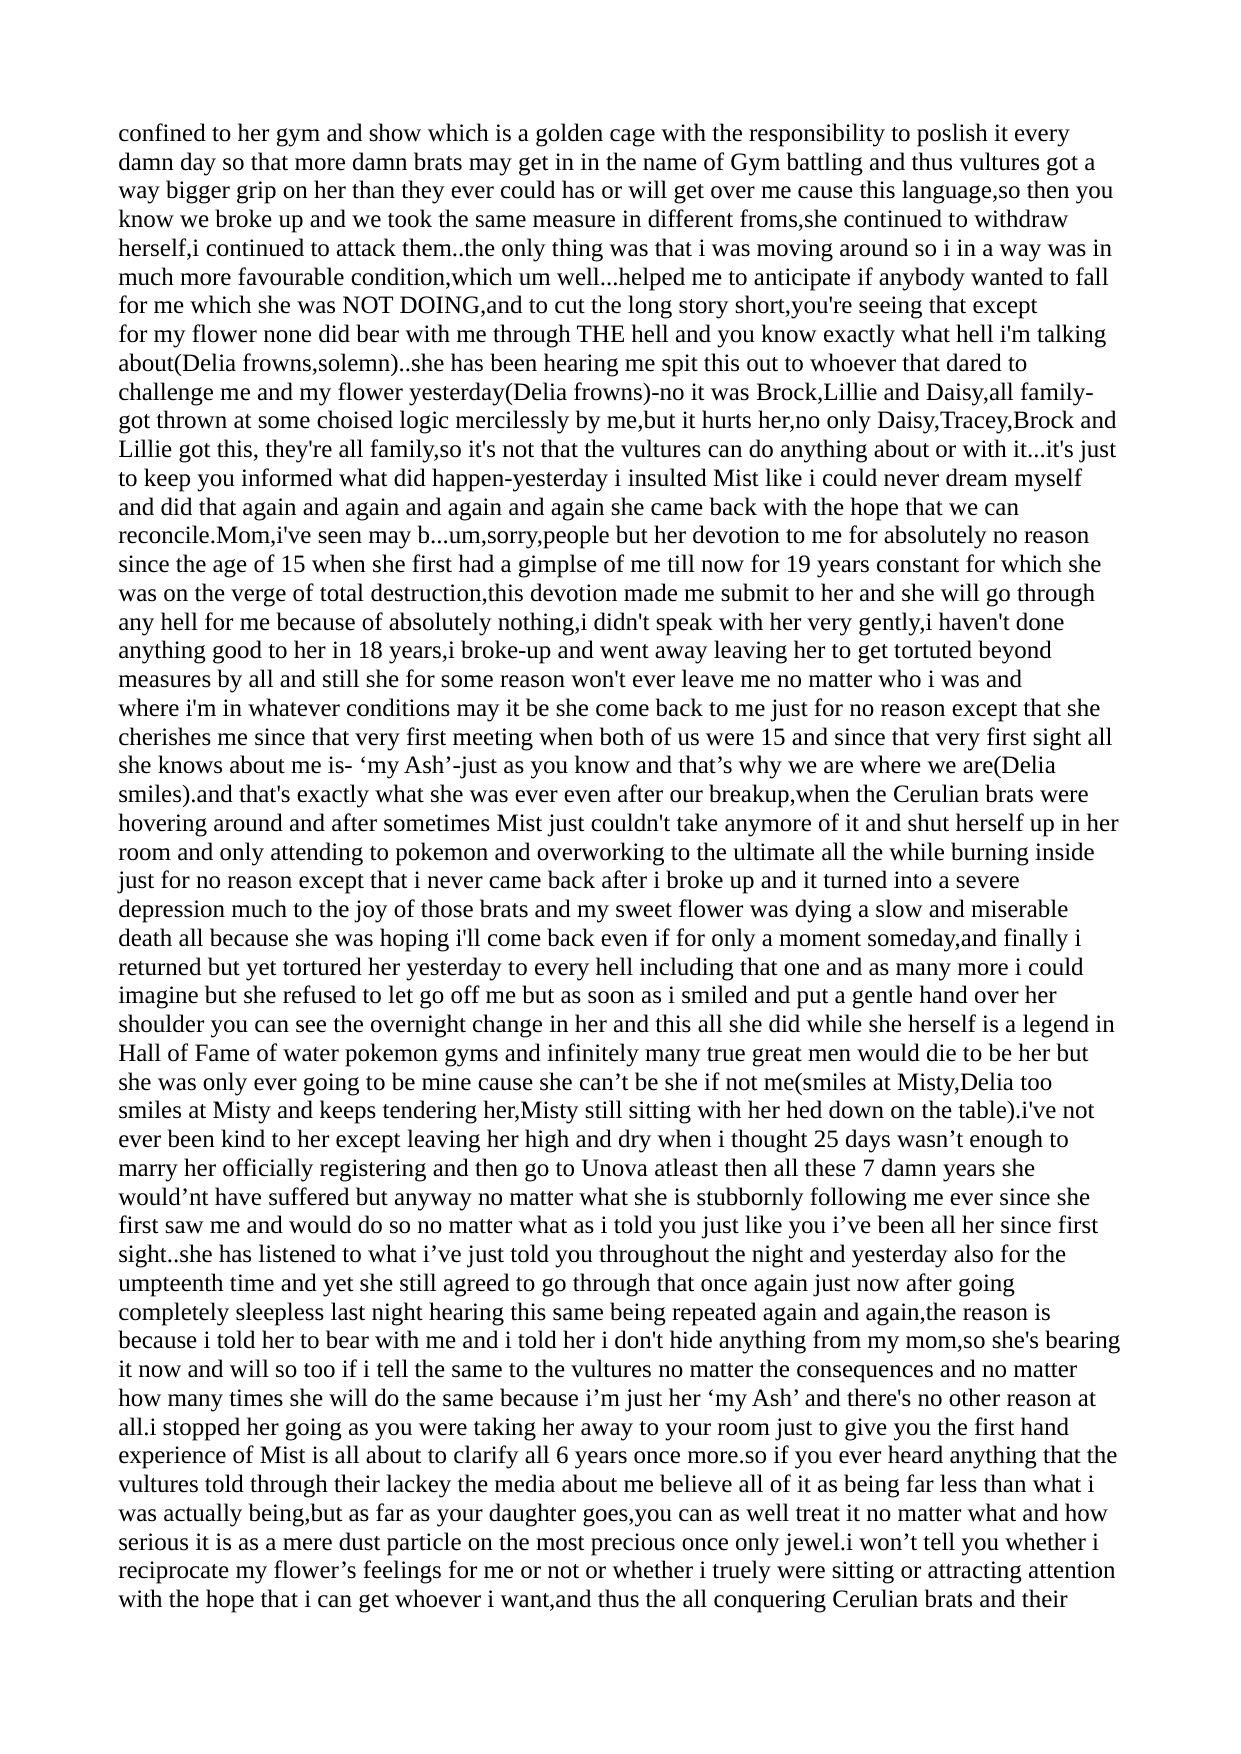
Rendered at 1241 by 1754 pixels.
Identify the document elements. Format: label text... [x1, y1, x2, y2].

text room and only attending to pokemon and overworking to the ultimate all the while burning inside just for no reason except that i never came back after i broke up and it turned into a severe depression much to the joy of those brats and my sweet flower was dying a slow and miserable death all because she was hoping i'll come back even if for only a moment someday,and finally i returned but yet tortured her yesterday to every hell including that one and as many more i could imagine but she refused to let go off me but as soon as i smiled and put a gentle hand over her shoulder you can see the overnight change in her and this all she did while she herself is a legend in Hall of Fame of water pokemon gyms and infinitely many true great men would die to be her but she was only ever going to be mine cause she can’t be she if not me(smiles at Misty,Delia too smiles at Misty and keeps tendering her,Misty still sitting with her hed down on the table).i've not ever been kind to her except leaving her high and dry when i thought 25 days wasn’t enough to marry her officially registering and then go to Unova atleast then all these 7 damn years she would’nt have suffered but anyway no matter what she is stubbornly following me ever since she first saw me and would do so no matter what as i told you just like you i’ve been all her since first sight..she has listened to what i’ve just told you throughout the night and yesterday also for the umpteenth time and yet she still agreed to go through that once again just now after going completely sleepless last night hearing this same being repeated again and again,the reason is because i told her to bear with me and i told her i don't hide anything from my mom,so she's bearing it now and will so too if i tell the same to the vultures no matter the consequences and no matter how many times she will do the same because i’m just her ‘my Ash’ and there's no other reason at all.i stopped her going as you were taking her away to your room just to give you the first hand experience of Mist is all about to clarify all 6 years once more.so if you ever heard anything that the vultures told through their lackey the media about me believe all of it as being far less than what i was actually being,but as far as your daughter goes,you can as well treat it no matter what and how serious it is as a mere dust particle on the most precious once only jewel.i won’t tell you whether i reciprocate my flower’s feelings for me or not or whether i truely were sitting or attracting attention with the hope that i can get whoever i want,and thus the all conquering Cerulian brats and their [118, 837, 1122, 1613]
text for my flower none did bear with me through THE hell and you know exactly what hell i'm talking [118, 319, 1122, 348]
text hovering around and after sometimes Mist just couldn't take anymore of it and shut herself up in her [118, 808, 1122, 837]
text confined to her gym and show which is a golden cage with the responsibility to poslish it every damn day so that more damn brats may get in in the name of Gym battling and thus vultures got a way bigger grip on her than they ever could has or will get over me cause this language,so then you know we broke up and we took the same measure in different froms,she continued to withdraw herself,i continued to attack them..the only thing was that i was moving around so i in a way was in much more favourable condition,which um well...helped me to anticipate if anybody wanted to fall for me which she was NOT DOING,and to cut the long story short,you're seeing that except [118, 118, 1122, 319]
text where i'm in whatever conditions may it be she come back to me just for no reason except that she cherishes me since that very first meeting when both of us were 15 and since that very first sight all she knows about me is- ‘my Ash’-just as you know and that’s why we are where we are(Delia smiles).and that's exactly what she was ever even after our breakup,when the Cerulian brats were [118, 693, 1122, 808]
text got thrown at some choised logic mercilessly by me,but it hurts her,no only Daisy,Tracey,Brock and Lillie got this, they're all family,so it's not that the vultures can do anything about or with it...it's just to keep you informed what did happen-yesterday i insulted Mist like i could never dream myself and did that again and again and again and again she came back with the hope that we can reconcile.Mom,i've seen may b...um,sorry,people but her devotion to me for absolutely no reason since the age of 15 when she first had a gimplse of me till now for 19 years constant for which she was on the verge of total destruction,this devotion made me submit to her and she will go through any hell for me because of absolutely nothing,i didn't speak with her very gently,i haven't done anything good to her in 18 years,i broke-up and went away leaving her to get tortuted beyond measures by all and still she for some reason won't ever leave me no matter who i was and [118, 406, 1122, 693]
text about(Delia frowns,solemn)..she has been hearing me spit this out to whoever that dared to [118, 348, 1122, 377]
text challenge me and my flower yesterday(Delia frowns)-no it was Brock,Lillie and Daisy,all family- [118, 377, 1122, 406]
